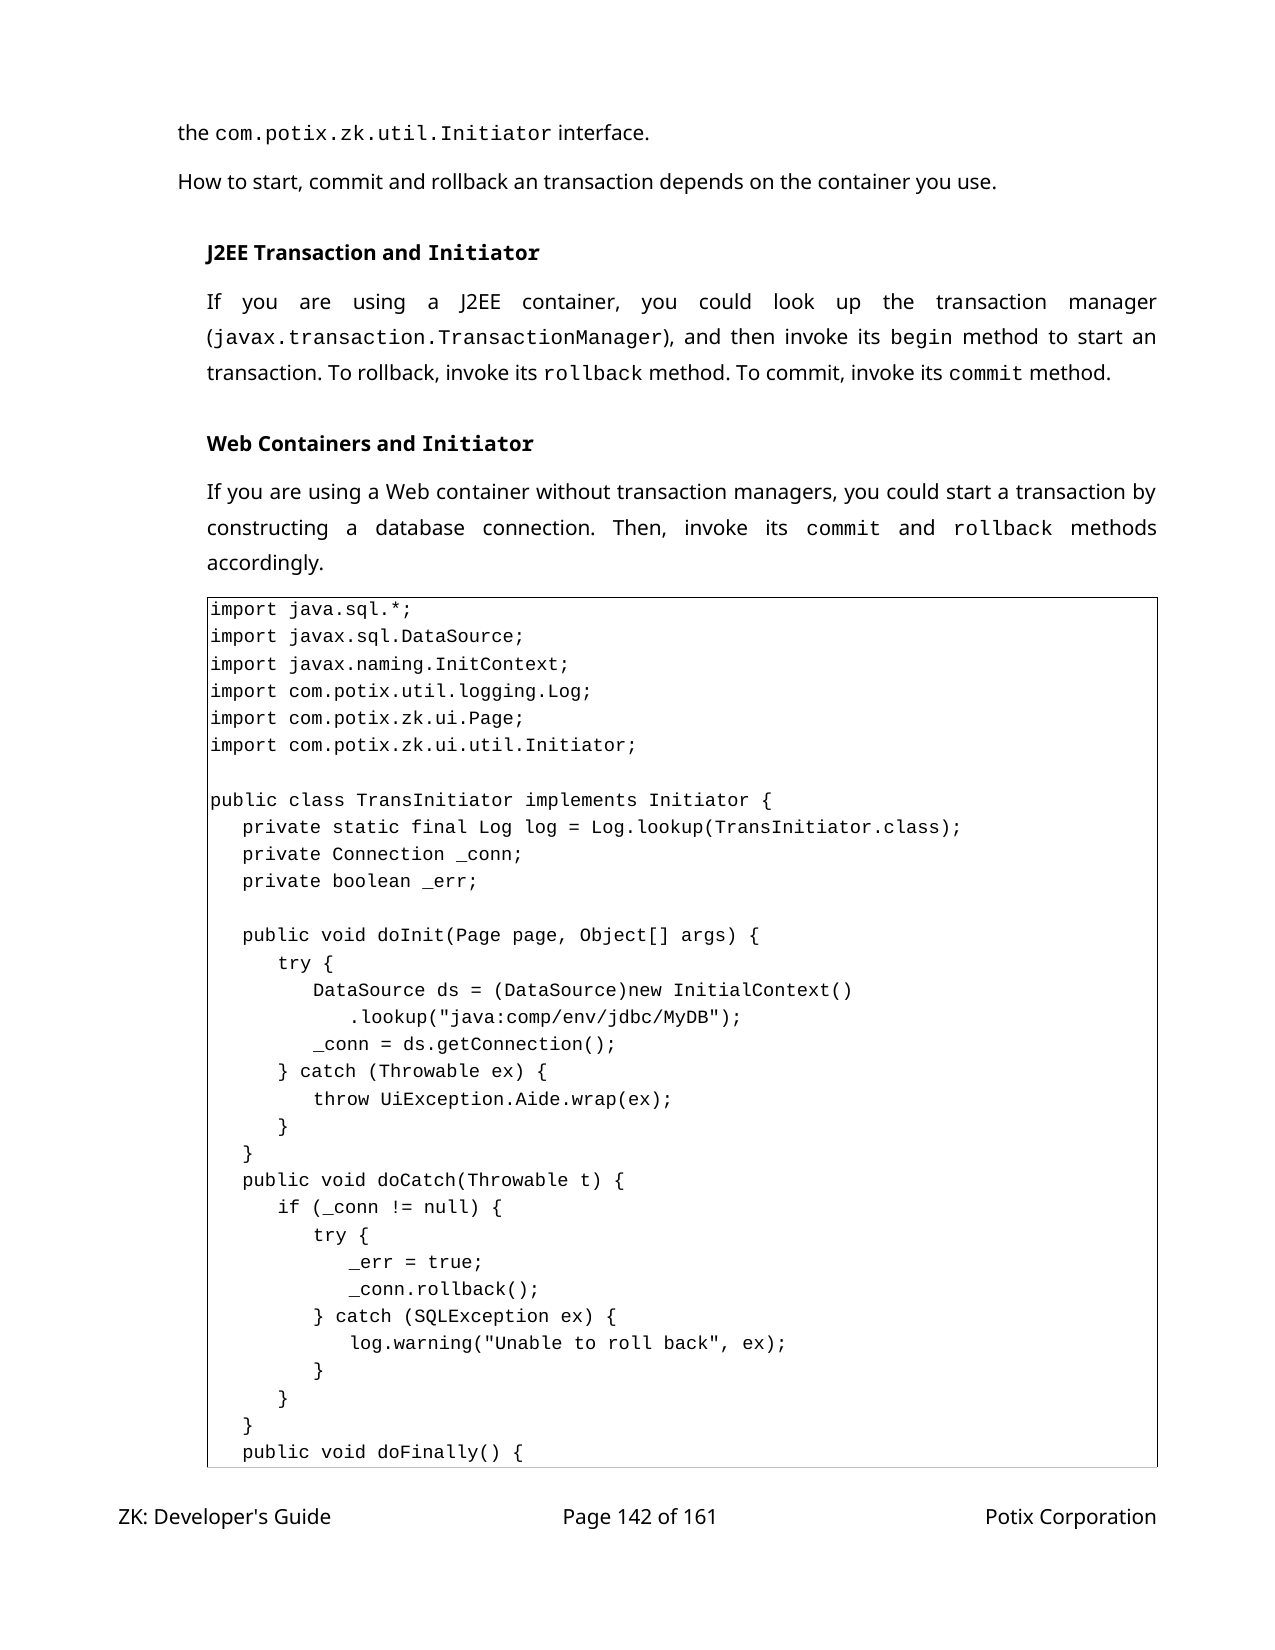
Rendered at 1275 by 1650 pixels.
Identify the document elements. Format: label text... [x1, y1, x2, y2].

text } [208, 1413, 1157, 1437]
subtitle J2EE Transaction and Initiator [207, 238, 1157, 266]
text import com.potix.zk.ui.util.Initiator; [208, 733, 1157, 757]
text } [208, 1386, 1157, 1410]
text _conn.rollback(); [208, 1277, 1157, 1301]
text } [208, 1358, 1157, 1383]
text _err = true; [208, 1249, 1157, 1274]
text private static final Log log = Log.lookup(TransInitiator.class); [208, 814, 1157, 839]
text try { [208, 1222, 1157, 1247]
text If you are using a Web container without transaction managers, you could start a transaction by constructing a database connection. Then, invoke its commit and rollback methods accordingly. [207, 477, 1157, 576]
text _conn = ds.getConnection(); [208, 1032, 1157, 1056]
text throw UiException.Aide.wrap(ex); [208, 1086, 1157, 1111]
text public void doCatch(Throwable t) { [208, 1168, 1157, 1192]
text DataSource ds = (DataSource)new InitialContext() [208, 978, 1157, 1002]
subtitle Web Containers and Initiator [207, 429, 1157, 457]
text .lookup("java:comp/env/jdbc/MyDB"); [208, 1005, 1157, 1029]
text import com.potix.util.logging.Log; [208, 679, 1157, 703]
text import javax.sql.DataSource; [208, 624, 1157, 648]
text How to start, commit and rollback an transaction depends on the container you use. [177, 167, 1157, 196]
text import java.sql.*; [208, 598, 1157, 621]
text try { [208, 951, 1157, 975]
text private boolean _err; [208, 869, 1157, 893]
text } catch (SQLException ex) { [208, 1304, 1157, 1328]
text } [208, 1141, 1157, 1165]
text import javax.naming.InitContext; [208, 651, 1157, 676]
text log.warning("Unable to roll back", ex); [208, 1331, 1157, 1355]
text If you are using a J2EE container, you could look up the transaction manager (javax.transaction.TransactionManager), and then invoke its begin method to start an transaction. To rollback, invoke its rollback method. To commit, invoke its commit method. [207, 287, 1157, 386]
text } [208, 1114, 1157, 1138]
text public void doFinally() { [208, 1440, 1157, 1467]
text if (_conn != null) { [208, 1195, 1157, 1219]
text public void doInit(Page page, Object[] args) { [208, 923, 1157, 948]
text import com.potix.zk.ui.Page; [208, 706, 1157, 730]
text the com.potix.zk.util.Initiator interface. [177, 118, 1157, 147]
text public class TransInitiator implements Initiator { [208, 787, 1157, 812]
text private Connection _conn; [208, 842, 1157, 866]
text } catch (Throwable ex) { [208, 1059, 1157, 1083]
